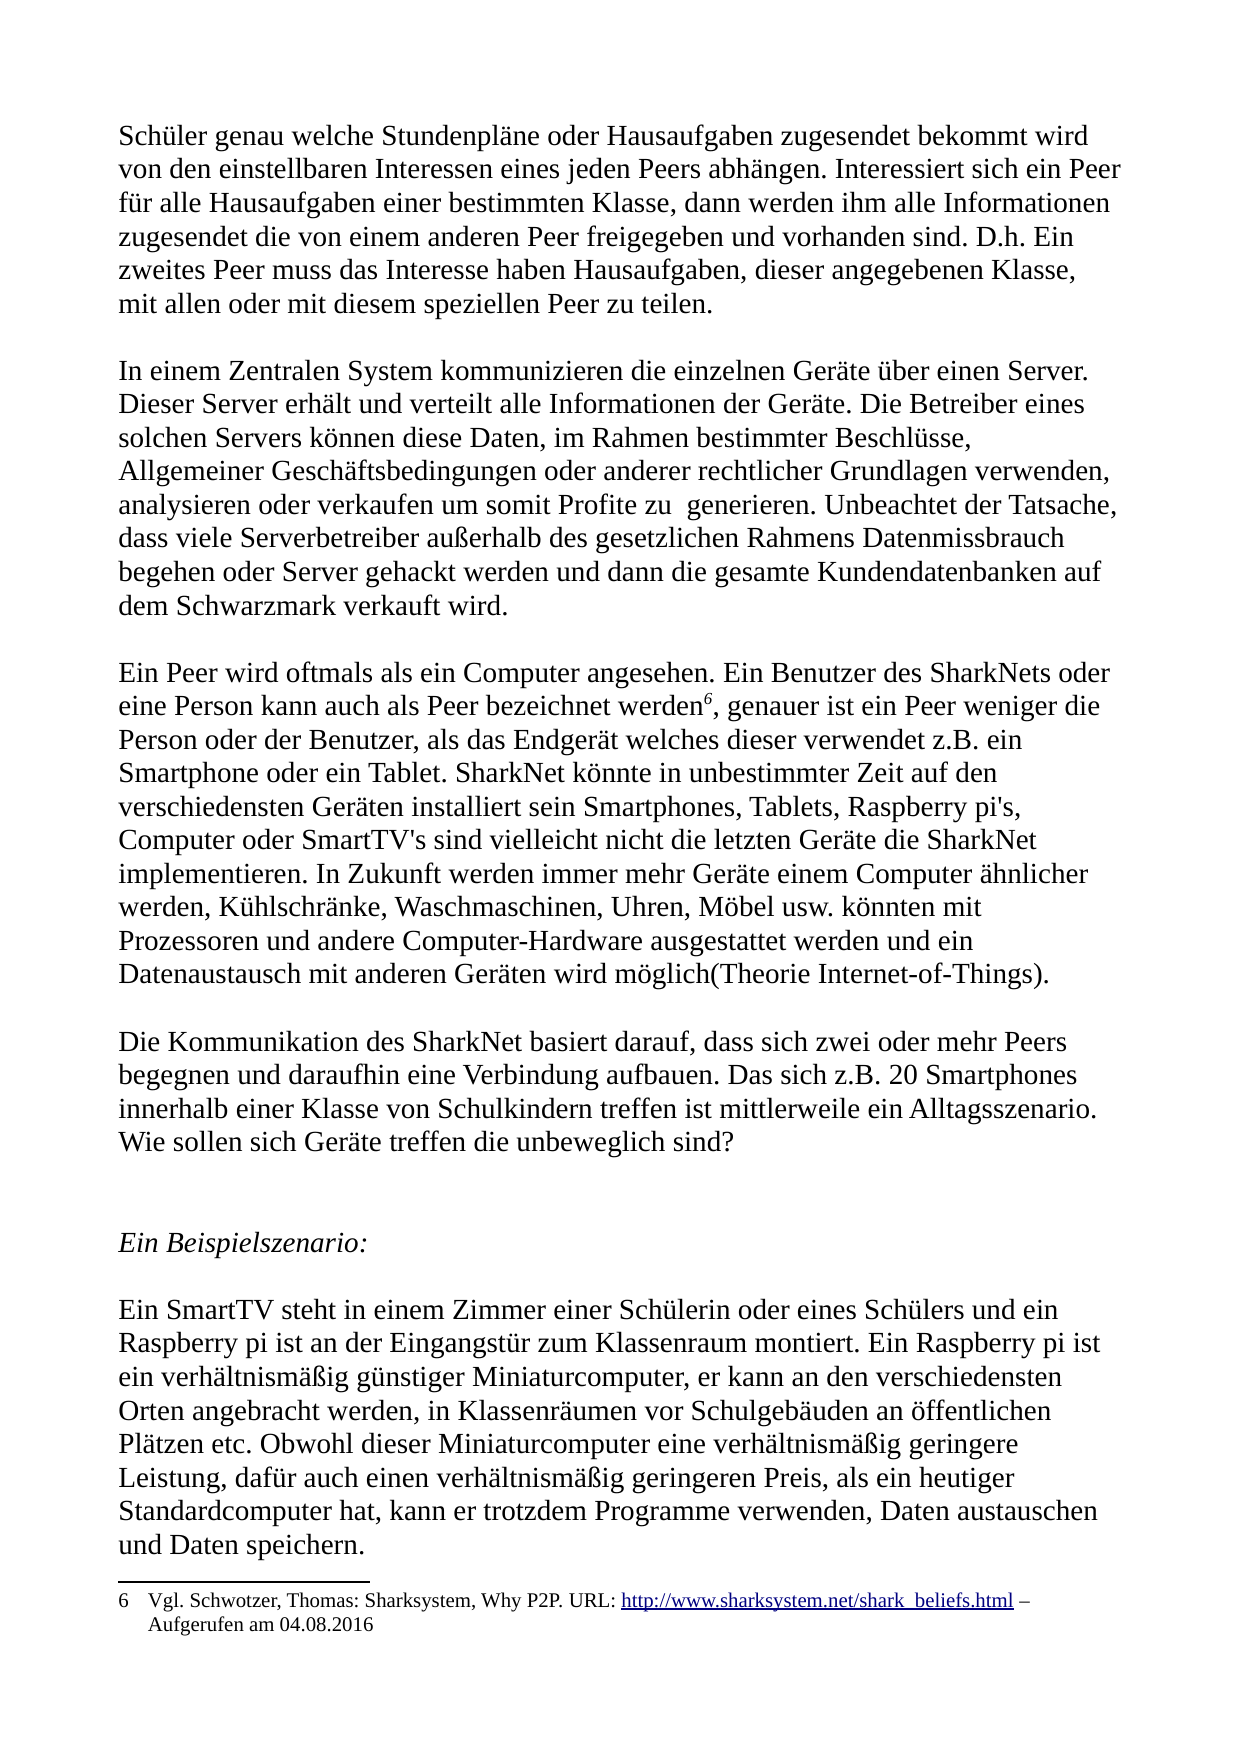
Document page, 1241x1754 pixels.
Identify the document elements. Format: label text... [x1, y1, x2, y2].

text Die Kommunikation des SharkNet basiert darauf, dass sich zwei oder mehr Peers begegnen und daraufhin eine Verbindung aufbauen. Das sich z.B. 20 Smartphones innerhalb einer Klasse von Schulkindern treffen ist mittlerweile ein Alltagsszenario. Wie sollen sich Geräte treffen die unbeweglich sind? [118, 1024, 1122, 1158]
text In einem Zentralen System kommunizieren die einzelnen Geräte über einen Server. Dieser Server erhält und verteilt alle Informationen der Geräte. Die Betreiber eines solchen Servers können diese Daten, im Rahmen bestimmter Beschlüsse, Allgemeiner Geschäftsbedingungen oder anderer rechtlicher Grundlagen verwenden, analysieren oder verkaufen um somit Profite zu generieren. Unbeachtet der Tatsache, dass viele Serverbetreiber außerhalb des gesetzlichen Rahmens Datenmissbrauch begehen oder Server gehackt werden und dann die gesamte Kundendatenbanken auf dem Schwarzmark verkauft wird. [118, 353, 1122, 621]
text Ein SmartTV steht in einem Zimmer einer Schülerin oder eines Schülers und ein Raspberry pi ist an der Eingangstür zum Klassenraum montiert. Ein Raspberry pi ist ein verhältnismäßig günstiger Miniaturcomputer, er kann an den verschiedensten Orten angebracht werden, in Klassenräumen vor Schulgebäuden an öffentlichen Plätzen etc. Obwohl dieser Miniaturcomputer eine verhältnismäßig geringere Leistung, dafür auch einen verhältnismäßig geringeren Preis, als ein heutiger Standardcomputer hat, kann er trotzdem Programme verwenden, Daten austauschen und Daten speichern. [118, 1292, 1122, 1560]
text Vgl. Schwotzer, Thomas: Sharksystem, Why P2P. URL: http://www.sharksystem.net/shark_beliefs.html – Aufgerufen am 04.08.2016 [118, 1588, 1122, 1636]
text Schüler genau welche Stundenpläne oder Hausaufgaben zugesendet bekommt wird von den einstellbaren Interessen eines jeden Peers abhängen. Interessiert sich ein Peer für alle Hausaufgaben einer bestimmten Klasse, dann werden ihm alle Informationen zugesendet die von einem anderen Peer freigegeben und vorhanden sind. D.h. Ein zweites Peer muss das Interesse haben Hausaufgaben, dieser angegebenen Klasse, mit allen oder mit diesem speziellen Peer zu teilen. [118, 118, 1122, 319]
text Ein Peer wird oftmals als ein Computer angesehen. Ein Benutzer des SharkNets oder eine Person kann auch als Peer bezeichnet werden, genauer ist ein Peer weniger die Person oder der Benutzer, als das Endgerät welches dieser verwendet z.B. ein Smartphone oder ein Tablet. SharkNet könnte in unbestimmter Zeit auf den verschiedensten Geräten installiert sein Smartphones, Tablets, Raspberry pi's, Computer oder SmartTV's sind vielleicht nicht die letzten Geräte die SharkNet implementieren. In Zukunft werden immer mehr Geräte einem Computer ähnlicher werden, Kühlschränke, Waschmaschinen, Uhren, Möbel usw. könnten mit Prozessoren und andere Computer-Hardware ausgestattet werden und ein Datenaustausch mit anderen Geräten wird möglich(Theorie Internet-of-Things). [118, 655, 1122, 990]
text Ein Beispielszenario: [118, 1225, 1122, 1258]
